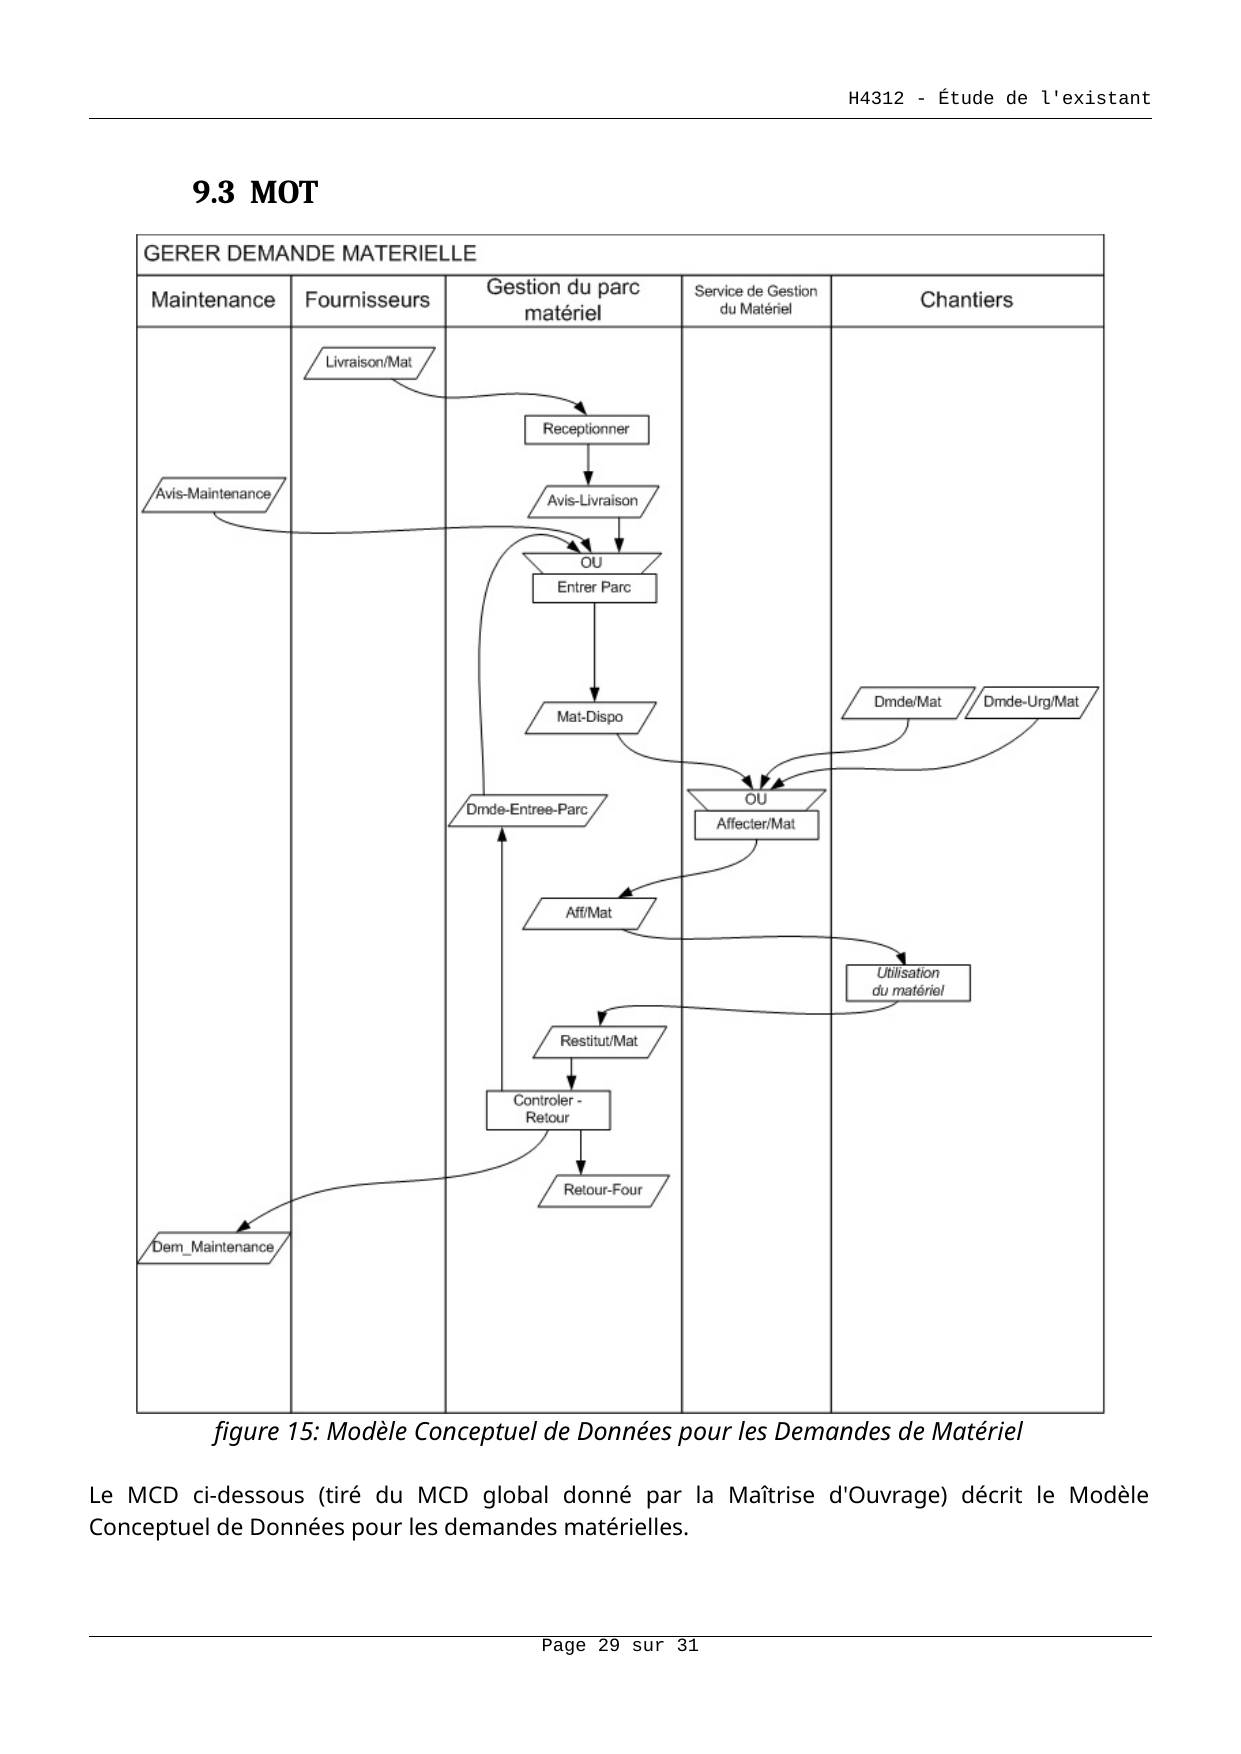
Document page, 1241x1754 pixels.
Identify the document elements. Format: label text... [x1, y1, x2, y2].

text figure 15: Modèle Conceptuel de Données pour les Demandes de Matériel [135, 1414, 1105, 1448]
text Le MCD ci-dessous (tiré du MCD global donné par la Maîtrise d'Ouvrage) décrit le Modèle Conceptuel de Données pour les demandes matérielles. [88, 1479, 1152, 1542]
picture [135, 234, 1106, 1414]
subtitle MOT [133, 173, 1152, 211]
